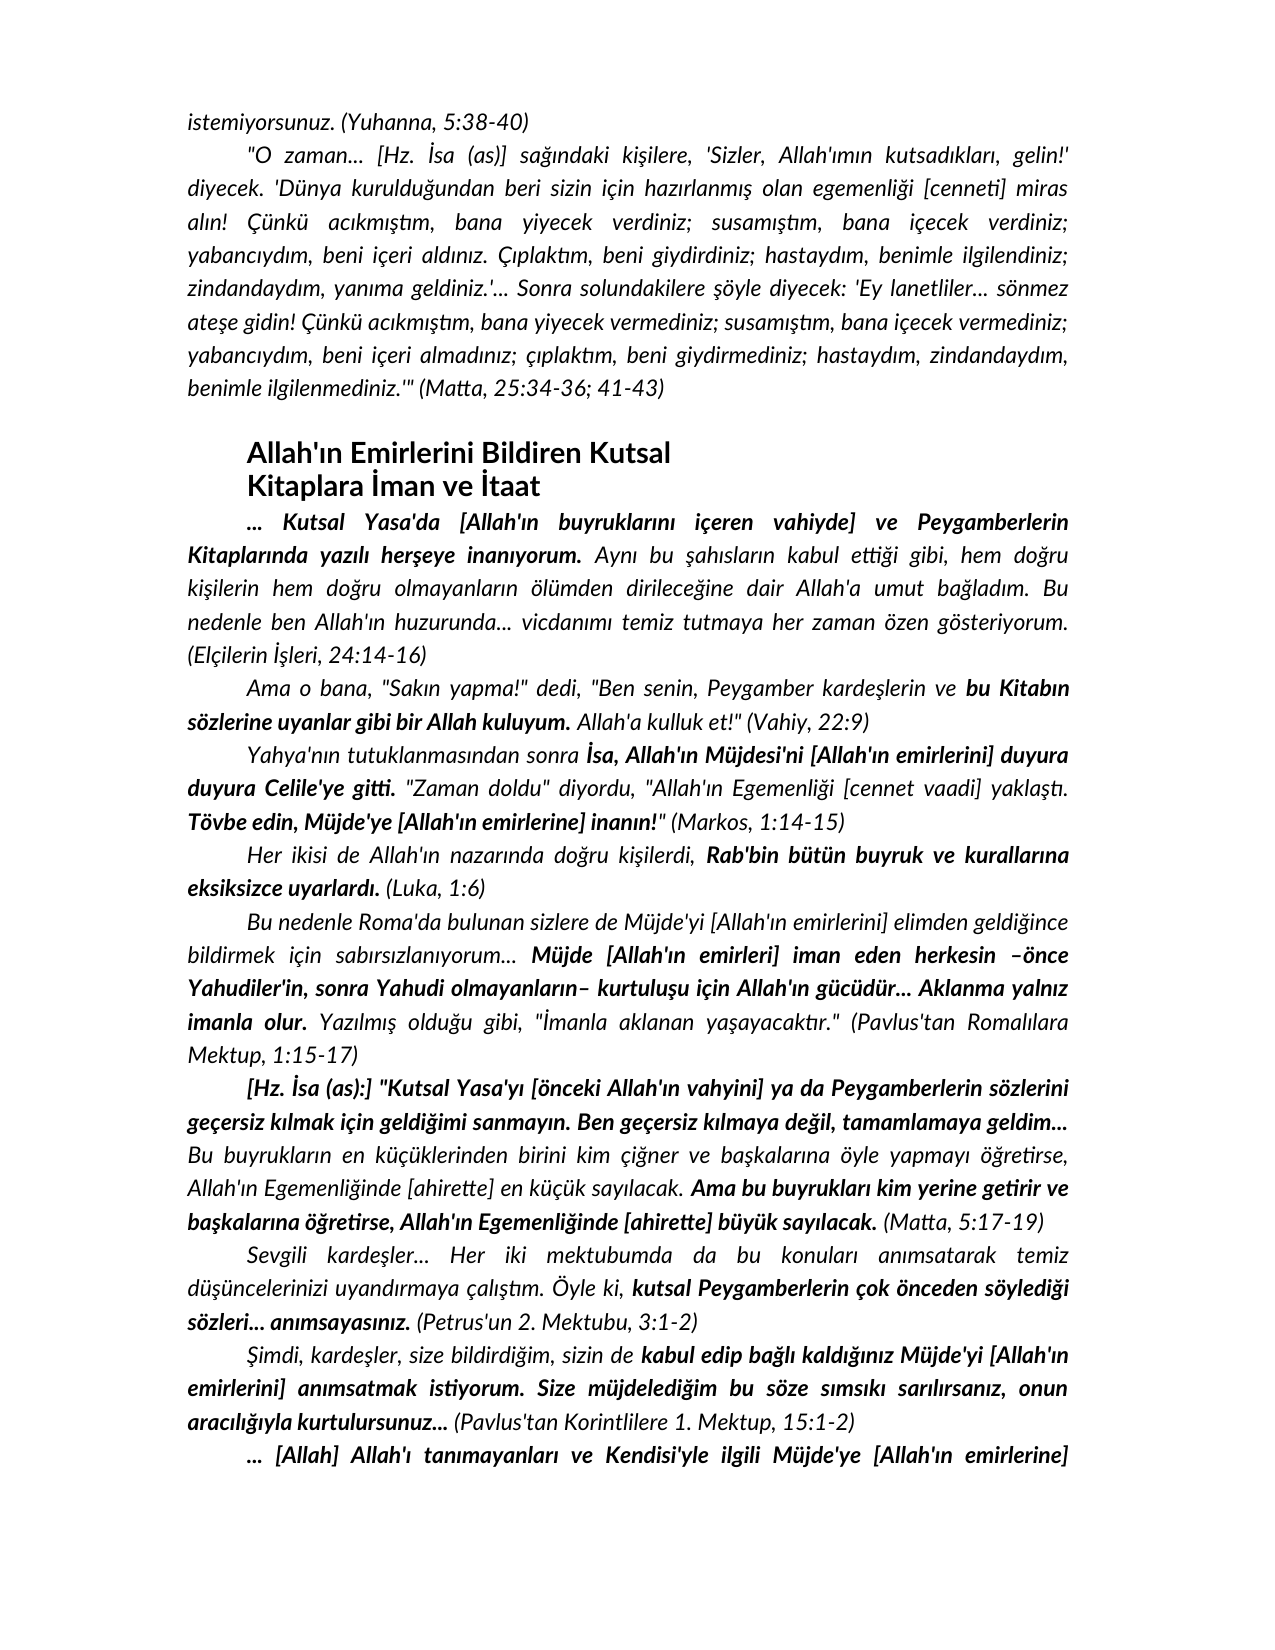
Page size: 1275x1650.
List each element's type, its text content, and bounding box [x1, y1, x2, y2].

text Sevgili kardeşler... Her iki mektubumda da bu konuları anımsatarak temiz düşüncelerinizi uyandırmaya çalıştım. Öyle ki, kutsal Peygamberlerin çok önceden söylediği sözleri... anımsayasınız. (Petrus'un 2. Mektubu, 3:1-2) [187, 1237, 1070, 1337]
text Her ikisi de Allah'ın nazarında doğru kişilerdi, Rab'bin bütün buyruk ve kurallarına eksiksizce uyarlardı. (Luka, 1:6) [187, 837, 1070, 903]
text ... [Allah] Allah'ı tanımayanları ve Kendisi'yle ilgili Müjde'ye [Allah'ın emirlerine] [187, 1437, 1070, 1470]
text Allah'ın Emirlerini Bildiren Kutsal [187, 437, 1070, 470]
text "O zaman... [Hz. İsa (as)] sağındaki kişilere, 'Sizler, Allah'ımın kutsadıkları, gelin!' diyecek. 'Dünya kurulduğundan beri sizin için hazırlanmış olan egemenliği [cenneti] miras alın! Çünkü acıkmıştım, bana yiyecek verdiniz; susamıştım, bana içecek verdiniz; yabancıydım, beni içeri aldınız. Çıplaktım, beni giydirdiniz; hastaydım, benimle ilgilendiniz; zindandaydım, yanıma geldiniz.'... Sonra solundakilere şöyle diyecek: 'Ey lanetliler... sönmez ateşe gidin! Çünkü acıkmıştım, bana yiyecek vermediniz; susamıştım, bana içecek vermediniz; yabancıydım, beni içeri almadınız; çıplaktım, beni giydirmediniz; hastaydım, zindandaydım, benimle ilgilenmediniz.'" (Matta, 25:34-36; 41-43) [187, 137, 1070, 403]
text Yahya'nın tutuklanmasından sonra İsa, Allah'ın Müjdesi'ni [Allah'ın emirlerini] duyura duyura Celile'ye gitti. "Zaman doldu" diyordu, "Allah'ın Egemenliği [cennet vaadi] yaklaştı. Tövbe edin, Müjde'ye [Allah'ın emirlerine] inanın!" (Markos, 1:14-15) [187, 737, 1070, 837]
text Kitaplara İman ve İtaat [187, 470, 1070, 503]
text [Hz. İsa (as):] "Kutsal Yasa'yı [önceki Allah'ın vahyini] ya da Peygamberlerin sözlerini geçersiz kılmak için geldiğimi sanmayın. Ben geçersiz kılmaya değil, tamamlamaya geldim... Bu buyrukların en küçüklerinden birini kim çiğner ve başkalarına öyle yapmayı öğretirse, Allah'ın Egemenliğinde [ahirette] en küçük sayılacak. Ama bu buyrukları kim yerine getirir ve başkalarına öğretirse, Allah'ın Egemenliğinde [ahirette] büyük sayılacak. (Matta, 5:17-19) [187, 1070, 1070, 1237]
text Bu nedenle Roma'da bulunan sizlere de Müjde'yi [Allah'ın emirlerini] elimden geldiğince bildirmek için sabırsızlanıyorum... Müjde [Allah'ın emirleri] iman eden herkesin –önce Yahudiler'in, sonra Yahudi olmayanların– kurtuluşu için Allah'ın gücüdür... Aklanma yalnız imanla olur. Yazılmış olduğu gibi, "İmanla aklanan yaşayacaktır." (Pavlus'tan Romalılara Mektup, 1:15-17) [187, 903, 1070, 1070]
text Şimdi, kardeşler, size bildirdiğim, sizin de kabul edip bağlı kaldığınız Müjde'yi [Allah'ın emirlerini] anımsatmak istiyorum. Size müjdelediğim bu söze sımsıkı sarılırsanız, onun aracılığıyla kurtulursunuz... (Pavlus'tan Korintlilere 1. Mektup, 15:1-2) [187, 1337, 1070, 1437]
text Ama o bana, "Sakın yapma!" dedi, "Ben senin, Peygamber kardeşlerin ve bu Kitabın sözlerine uyanlar gibi bir Allah kuluyum. Allah'a kulluk et!" (Vahiy, 22:9) [187, 670, 1070, 737]
text istemiyorsunuz. (Yuhanna, 5:38-40) [187, 103, 1070, 137]
text ... Kutsal Yasa'da [Allah'ın buyruklarını içeren vahiyde] ve Peygamberlerin Kitaplarında yazılı herşeye inanıyorum. Aynı bu şahısların kabul ettiği gibi, hem doğru kişilerin hem doğru olmayanların ölümden dirileceğine dair Allah'a umut bağladım. Bu nedenle ben Allah'ın huzurunda... vicdanımı temiz tutmaya her zaman özen gösteriyorum. (Elçilerin İşleri, 24:14-16) [187, 503, 1070, 670]
